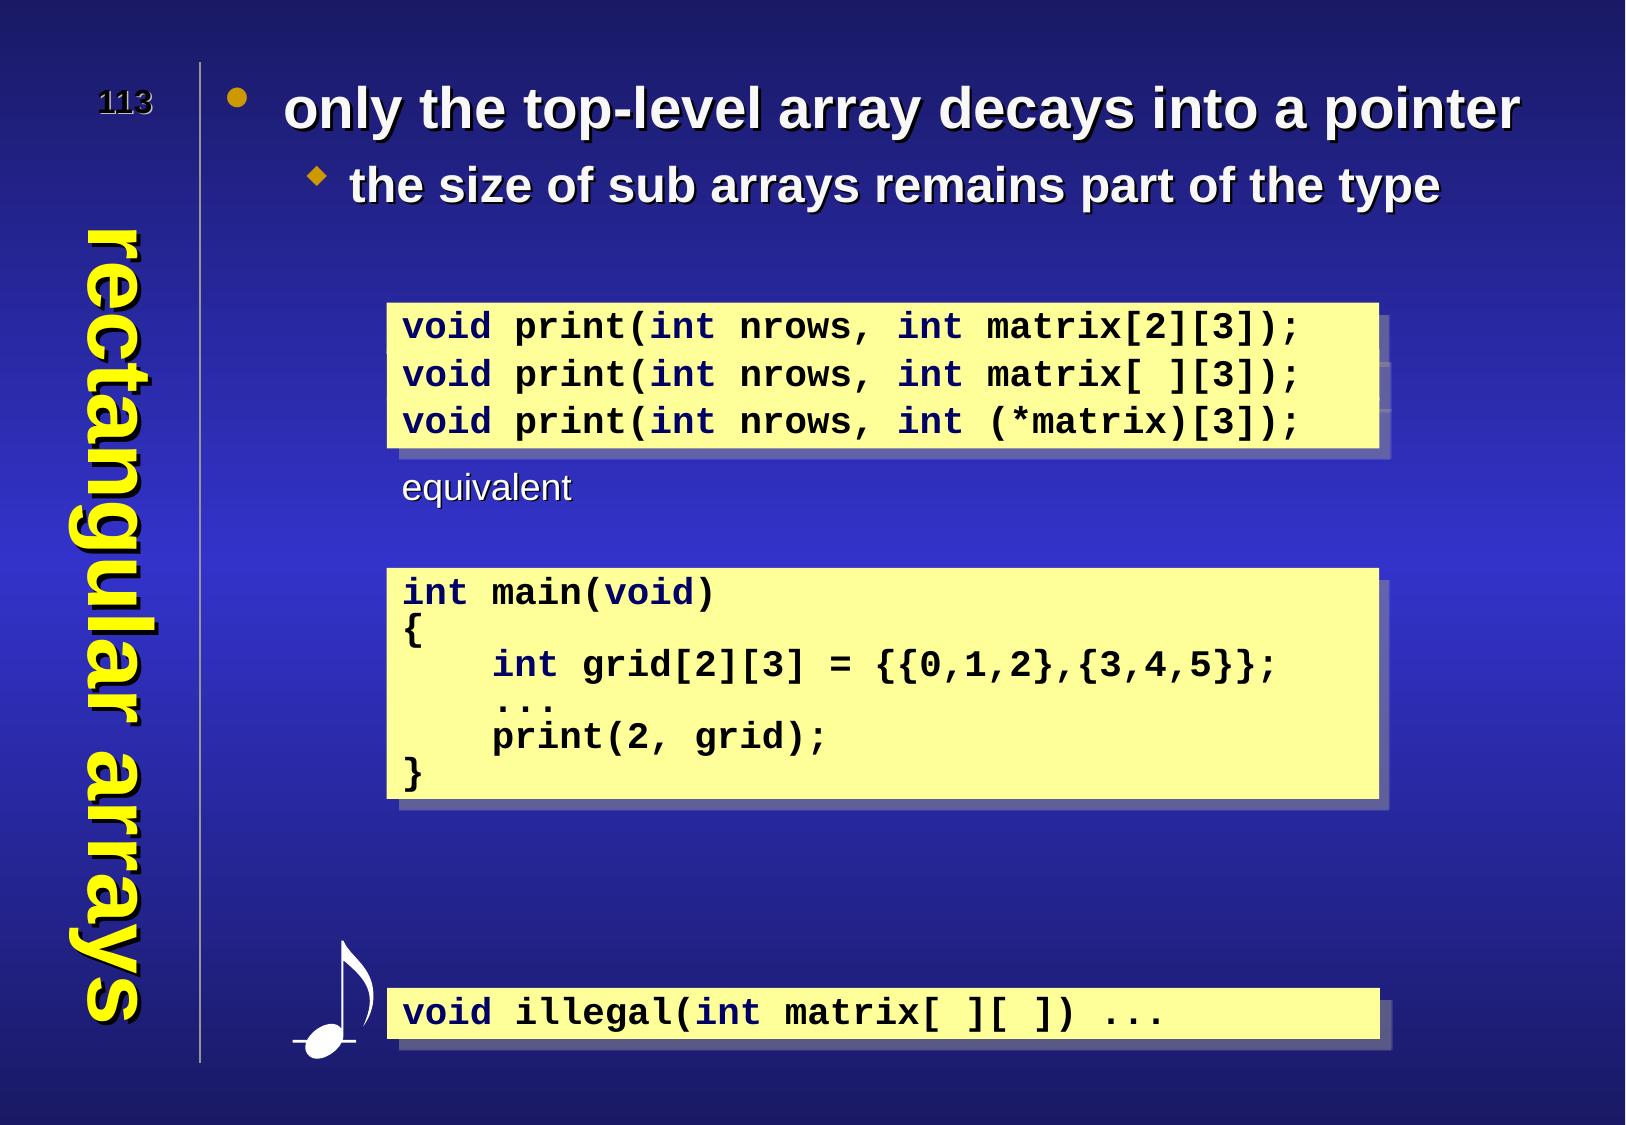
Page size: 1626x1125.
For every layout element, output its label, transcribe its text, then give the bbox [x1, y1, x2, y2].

text_box int main(void) { int grid[2][3] = {{0,1,2},{3,4,5}}; ... print(2, grid); } [386, 567, 1380, 799]
text_box void print(int nrows, int matrix[ ][3]); [386, 349, 1380, 397]
text_box void print(int nrows, int (*matrix)[3]); [386, 397, 1380, 449]
list only the top-level array decays into a pointer the size of sub arrays remains part of the type [212, 62, 1550, 1063]
text_box void print(int nrows, int matrix[2][3]); [386, 302, 1380, 349]
title rectangular arrays [50, 187, 188, 1063]
text_box void illegal(int matrix[ ][ ]) ... [387, 987, 1380, 1039]
text_box equivalent [386, 454, 671, 516]
text_box [292, 940, 374, 1059]
